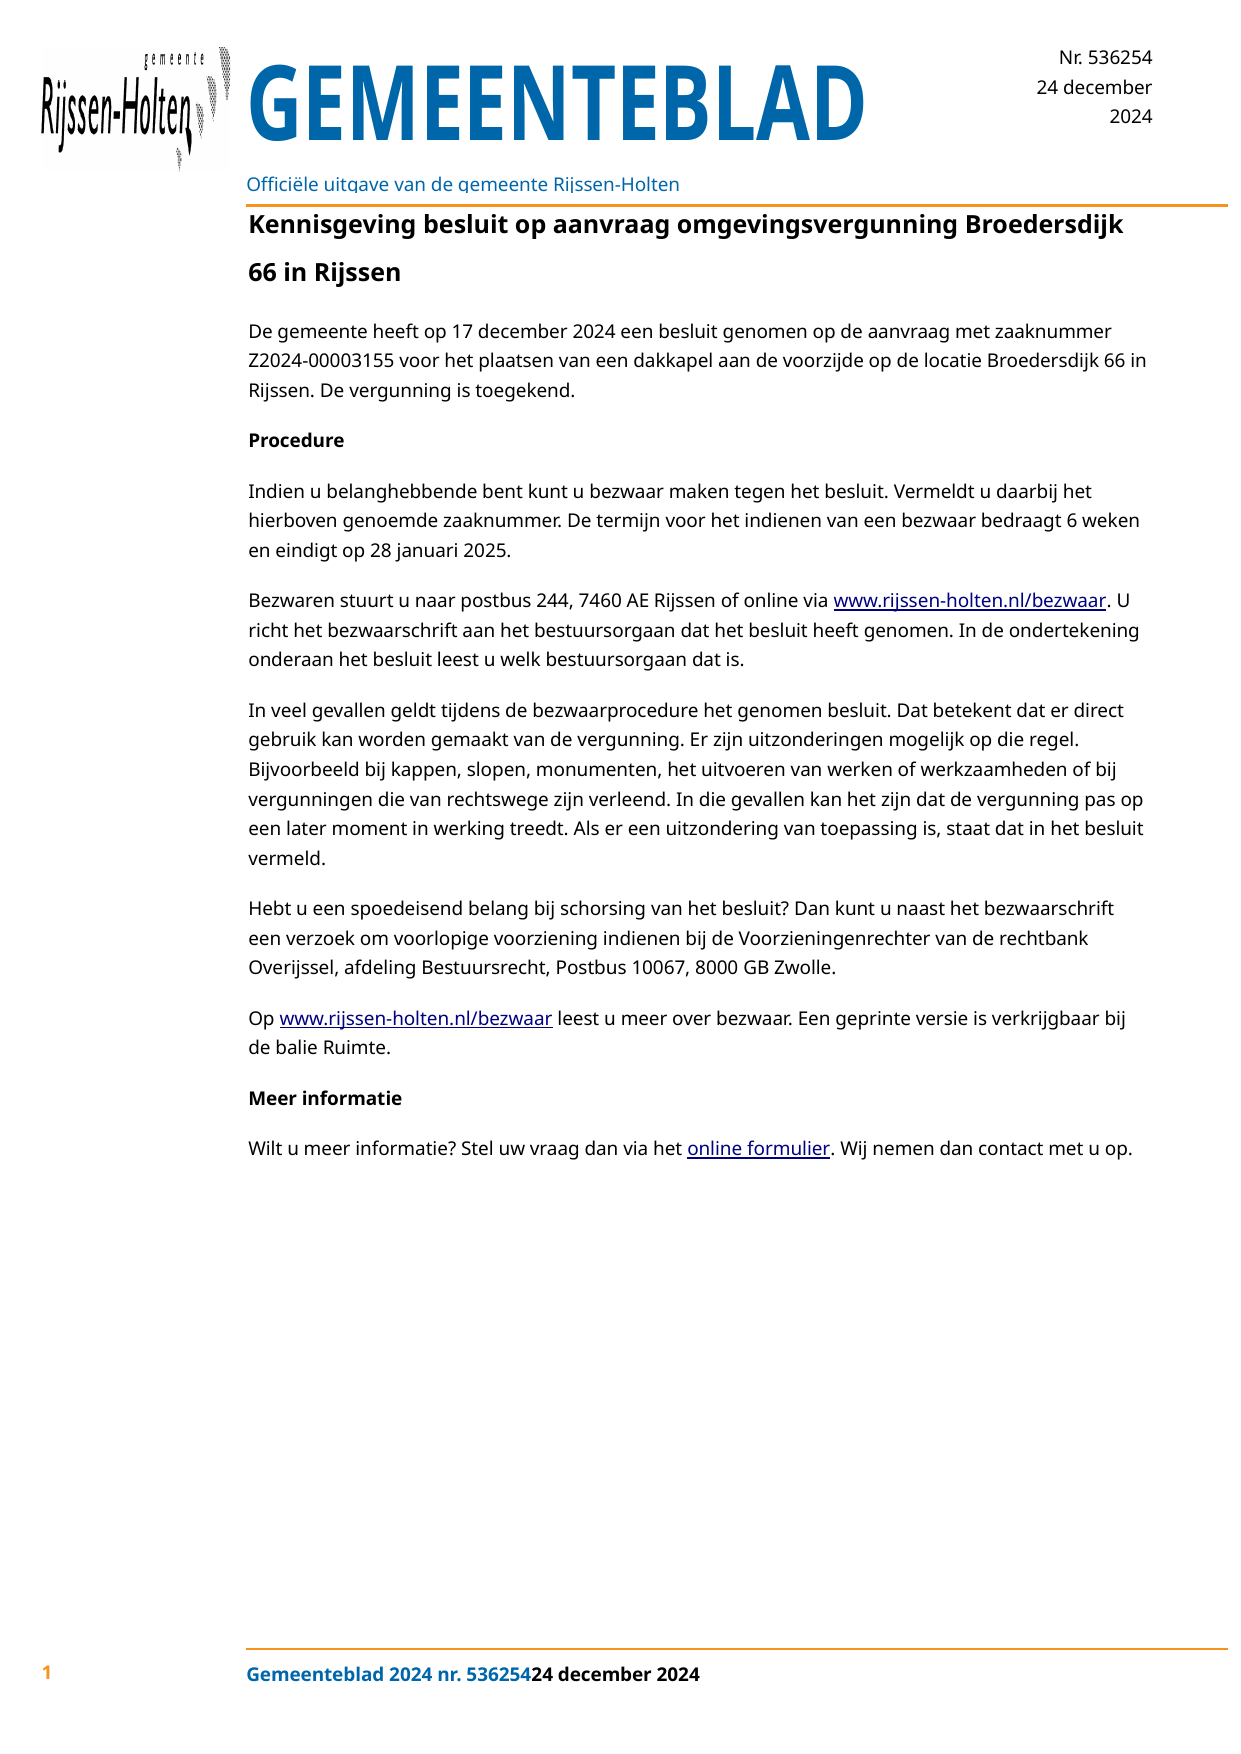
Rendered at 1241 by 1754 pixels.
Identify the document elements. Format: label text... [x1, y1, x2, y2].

text Indien u belanghebbende bent kunt u bezwaar maken tegen het besluit. Vermeldt u daarbij het hierboven genoemde zaaknummer. De termijn voor het indienen van een bezwaar bedraagt 6 weken en eindigt op 28 januari 2025. [248, 478, 1152, 563]
text In veel gevallen geldt tijdens de bezwaarprocedure het genomen besluit. Dat betekent dat er direct gebruik kan worden gemaakt van de vergunning. Er zijn uitzonderingen mogelijk op die regel. Bijvoorbeeld bij kappen, slopen, monumenten, het uitvoeren van werken of werkzaamheden of bij vergunningen die van rechtswege zijn verleend. In die gevallen kan het zijn dat de vergunning pas op een later moment in werking treedt. Als er een uitzondering van toepassing is, staat dat in het besluit vermeld. [248, 697, 1152, 871]
text Hebt u een spoedeisend belang bij schorsing van het besluit? Dan kunt u naast het bezwaarschrift een verzoek om voorlopige voorziening indienen bij de Voorzieningenrechter van de rechtbank Overijssel, afdeling Bestuursrecht, Postbus 10067, 8000 GB Zwolle. [248, 895, 1152, 980]
text De gemeente heeft op 17 december 2024 een besluit genomen op de aanvraag met zaaknummer Z2024-00003155 voor het plaatsen van een dakkapel aan de voorzijde op de locatie Broedersdijk 66 in Rijssen. De vergunning is toegekend. [248, 318, 1152, 403]
text Wilt u meer informatie? Stel uw vraag dan via het online formulier. Wij nemen dan contact met u op. [248, 1135, 1152, 1161]
text Kennisgeving besluit op aanvraag omgevingsvergunning Broedersdijk 66 in Rijssen [248, 207, 1152, 288]
text Procedure [248, 427, 1152, 453]
text Bezwaren stuurt u naar postbus 244, 7460 AE Rijssen of online via www.rijssen-holten.nl/bezwaar. U richt het bezwaarschrift aan het bestuursorgaan dat het besluit heeft genomen. In de ondertekening onderaan het besluit leest u welk bestuursorgaan dat is. [248, 587, 1152, 672]
text Meer informatie [248, 1085, 1152, 1111]
picture [41, 47, 231, 172]
text Op www.rijssen-holten.nl/bezwaar leest u meer over bezwaar. Een geprinte versie is verkrijgbaar bij de balie Ruimte. [248, 1005, 1152, 1060]
